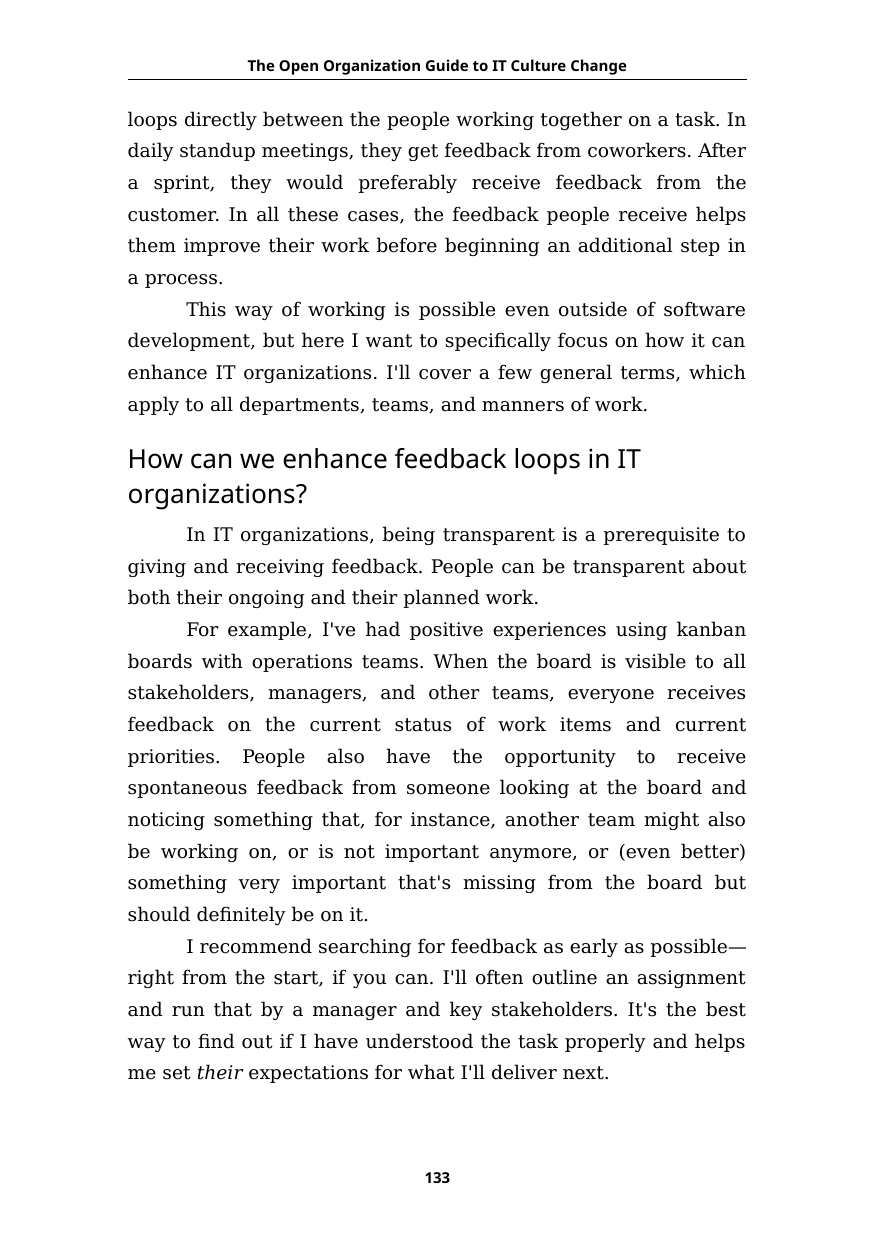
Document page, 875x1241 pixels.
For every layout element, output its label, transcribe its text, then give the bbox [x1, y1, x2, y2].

subtitle How can we enhance feedback loops in IT organizations? [127, 440, 747, 511]
text For example, I've had positive experiences using kanban boards with operations teams. When the board is visible to all stakeholders, managers, and other teams, everyone receives feedback on the current status of work items and current priorities. People also have the opportunity to receive spontaneous feedback from someone looking at the board and noticing something that, for instance, another team might also be working on, or is not important anymore, or (even better) something very important that's missing from the board but should definitely be on it. [127, 619, 747, 926]
text This way of working is possible even outside of software development, but here I want to specifically focus on how it can enhance IT organizations. I'll cover a few general terms, which apply to all departments, teams, and manners of work. [127, 299, 747, 416]
text I recommend searching for feedback as early as possible—right from the start, if you can. I'll often outline an assignment and run that by a manager and key stakeholders. It's the best way to find out if I have understood the task properly and helps me set their expectations for what I'll deliver next. [127, 936, 747, 1084]
text loops directly between the people working together on a task. In daily standup meetings, they get feedback from coworkers. After a sprint, they would preferably receive feedback from the customer. In all these cases, the feedback people receive helps them improve their work before beginning an additional step in a process. [127, 109, 747, 289]
text In IT organizations, being transparent is a prerequisite to giving and receiving feedback. People can be transparent about both their ongoing and their planned work. [127, 524, 747, 609]
